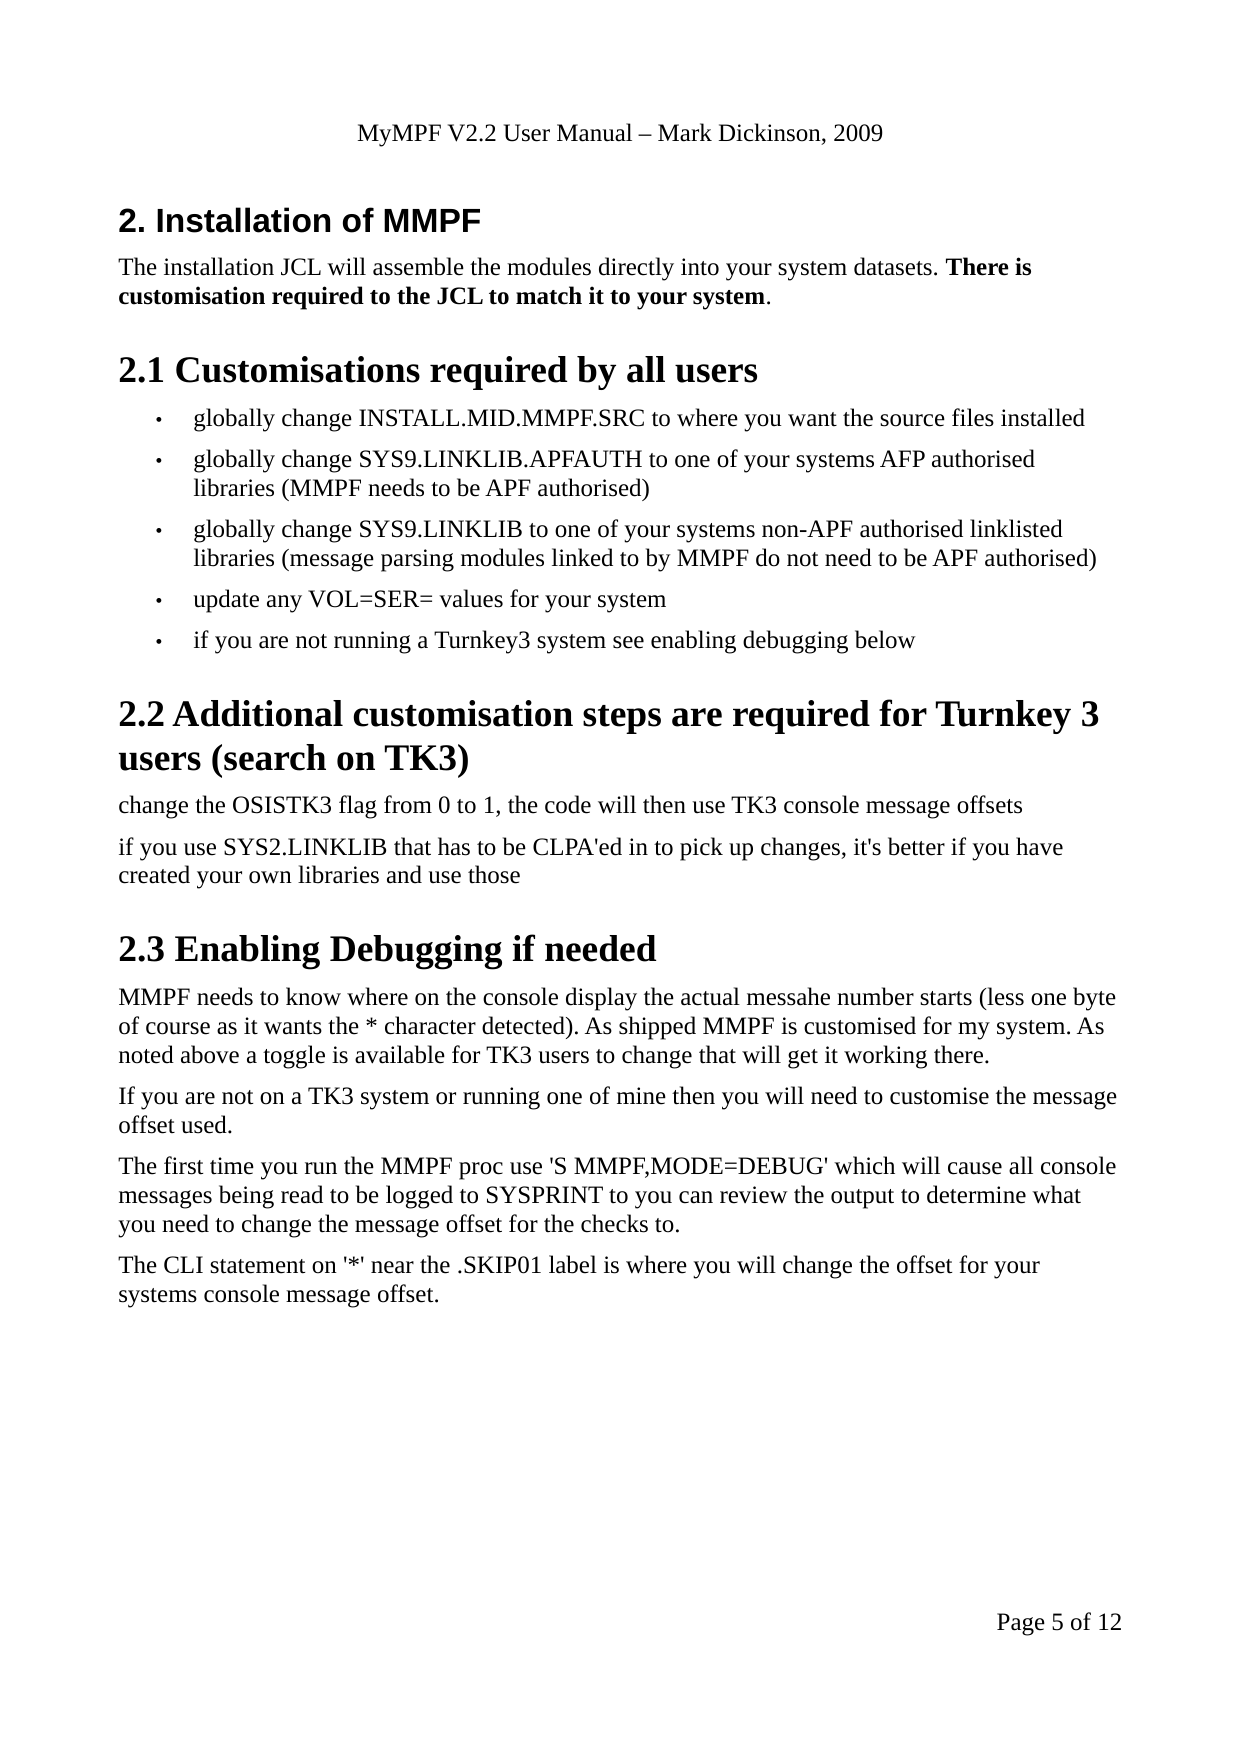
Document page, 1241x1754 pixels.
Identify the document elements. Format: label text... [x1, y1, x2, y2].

list globally change SYS9.LINKLIB to one of your systems non-APF authorised linklisted libraries (message parsing modules linked to by MMPF do not need to be APF authorised) [156, 514, 1122, 572]
text if you use SYS2.LINKLIB that has to be CLPA'ed in to pick up changes, it's better if you have created your own libraries and use those [118, 832, 1122, 889]
subtitle 2.3 Enabling Debugging if needed [118, 927, 1122, 970]
subtitle 2.1 Customisations required by all users [118, 347, 1122, 391]
text change the OSISTK3 flag from 0 to 1, the code will then use TK3 console message offsets [118, 791, 1122, 819]
list globally change INSTALL.MID.MMPF.SRC to where you want the source files installed [156, 403, 1122, 432]
text If you are not on a TK3 system or running one of mine then you will need to customise the message offset used. [118, 1081, 1122, 1139]
text The installation JCL will assemble the modules directly into your system datasets. There is customisation required to the JCL to match it to your system. [118, 252, 1122, 310]
text MMPF needs to know where on the console display the actual messahe number starts (less one byte of course as it wants the * character detected). As shipped MMPF is customised for my system. As noted above a toggle is available for TK3 users to change that will get it working there. [118, 982, 1122, 1069]
list globally change SYS9.LINKLIB.APFAUTH to one of your systems AFP authorised libraries (MMPF needs to be APF authorised) [156, 444, 1122, 502]
list if you are not running a Turnkey3 system see enabling debugging below [156, 626, 1122, 654]
text The CLI statement on '*' near the .SKIP01 label is where you will change the offset for your systems console message offset. [118, 1250, 1122, 1307]
subtitle 2.2 Additional customisation steps are required for Turnkey 3 users (search on TK3) [118, 692, 1122, 778]
text The first time you run the MMPF proc use 'S MMPF,MODE=DEBUG' which will cause all console messages being read to be logged to SYSPRINT to you can review the output to determine what you need to change the message offset for the checks to. [118, 1151, 1122, 1237]
list update any VOL=SER= values for your system [156, 584, 1122, 613]
subtitle 2. Installation of MMPF [118, 201, 1122, 240]
